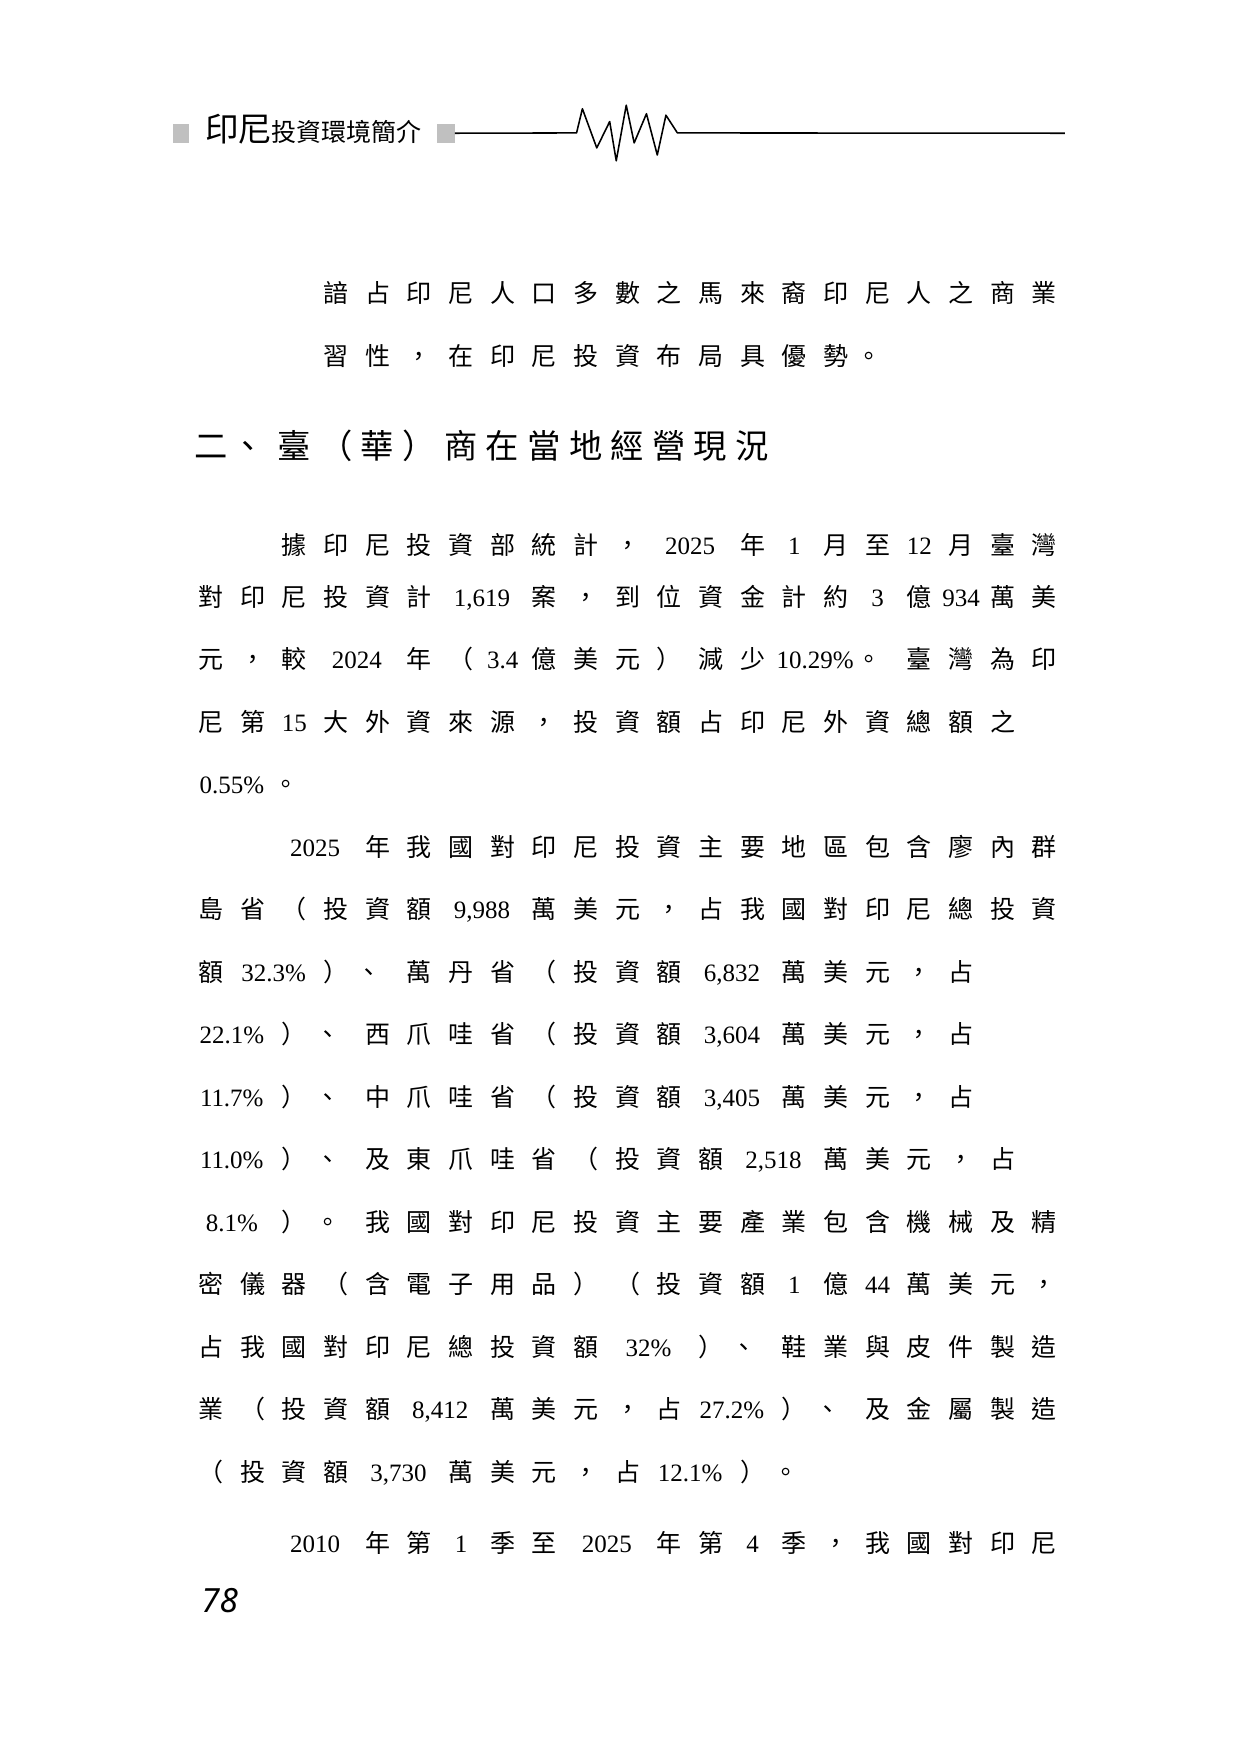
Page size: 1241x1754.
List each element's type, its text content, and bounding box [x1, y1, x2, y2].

text 二、臺（華）商在當地經營現況 [190, 402, 1065, 464]
text 諳占印尼人口多數之馬來裔印尼人之商業習性，在印尼投資布局具優勢。 [214, 250, 1065, 375]
text 2010年第1季至2025年第4季，我國對印尼 [190, 1491, 1065, 1554]
text 2025年我國對印尼投資主要地區包含廖內群島省（投資額9,988萬美元，占我國對印尼總投資額32.3%）、萬丹省（投資額6,832萬美元，占22.1%）、西爪哇省（投資額3,604萬美元，占11.7%）、中爪哇省（投資額3,405萬美元，占11.0%）、及東爪哇省（投資額2,518萬美元，占8.1%）。我國對印尼投資主要產業包含機械及精密儀器（含電子用品）（投資額1億44萬美元，占我國對印尼總投資額32%）、鞋業與皮件製造業（投資額8,412萬美元，占27.2%）、及金屬製造（投資額3,730萬美元，占12.1%）。 [190, 804, 1065, 1491]
text 據印尼投資部統計，2025年1月至12月臺灣對印尼投資計1,619案，到位資金計約3億934萬美元，較2024年（3.4億美元）減少10.29%。臺灣為印尼第15大外資來源，投資額占印尼外資總額之0.55%。 [190, 491, 1065, 804]
